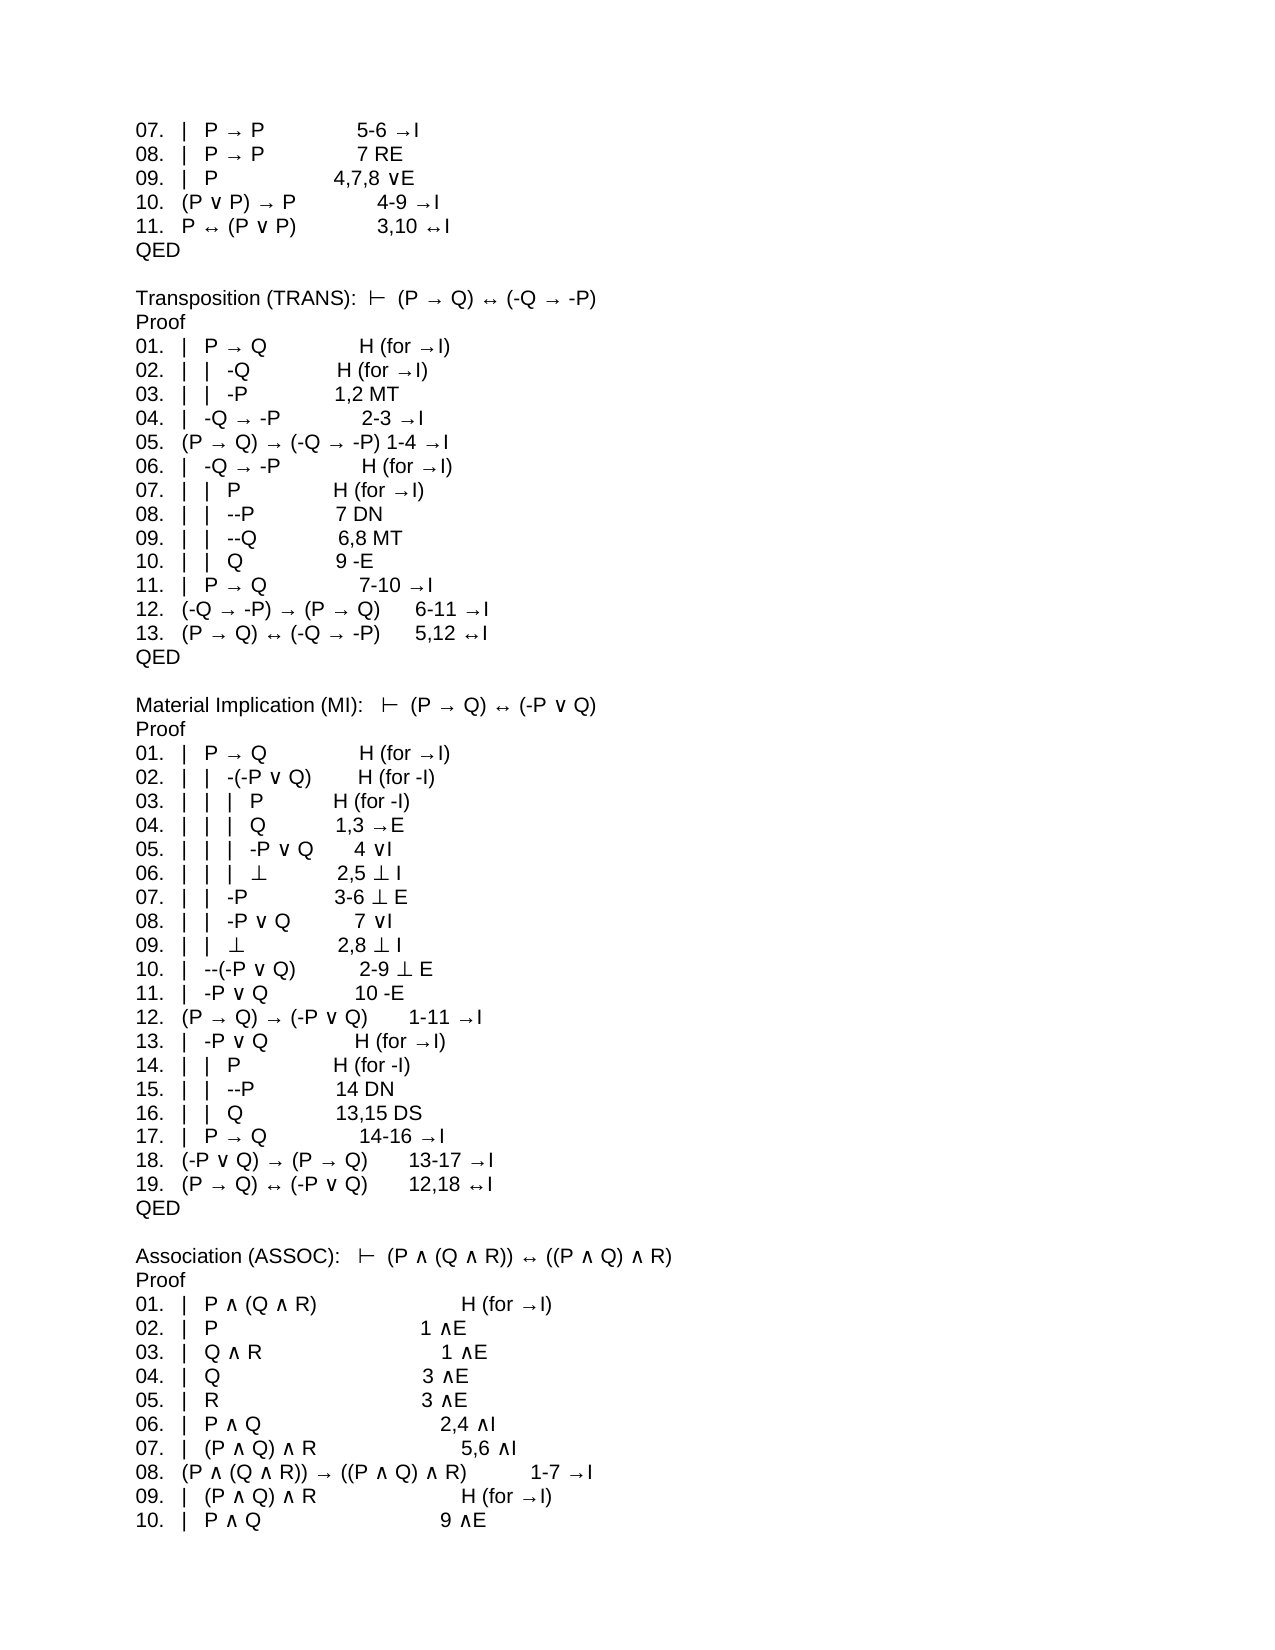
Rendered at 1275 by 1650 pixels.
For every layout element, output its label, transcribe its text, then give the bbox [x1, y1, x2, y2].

text 04. | -Q → -P 2-3 →I [118, 406, 1157, 429]
text Transposition (TRANS): ⊢ (P → Q) ↔ (-Q → -P) [118, 286, 1157, 310]
text 03. | | -P 1,2 MT [118, 382, 1157, 406]
text 01. | P → Q H (for →I) [118, 741, 1157, 765]
text 12. (-Q → -P) → (P → Q) 6-11 →I [118, 597, 1157, 621]
text 18. (-P ∨ Q) → (P → Q) 13-17 →I [118, 1148, 1157, 1172]
text Proof [118, 717, 1157, 741]
text 07. | | P H (for →I) [118, 477, 1157, 501]
text 06. | -Q → -P H (for →I) [118, 453, 1157, 477]
text Association (ASSOC): ⊢ (P ∧ (Q ∧ R)) ↔ ((P ∧ Q) ∧ R) [118, 1244, 1157, 1268]
text 15. | | --P 14 DN [118, 1076, 1157, 1100]
text 06. | P ∧ Q 2,4 ∧I [118, 1412, 1157, 1436]
text 05. (P → Q) → (-Q → -P) 1-4 →I [118, 429, 1157, 453]
text 03. | | | P H (for -I) [118, 789, 1157, 813]
text 09. | | --Q 6,8 MT [118, 525, 1157, 549]
text 04. | Q 3 ∧E [118, 1364, 1157, 1388]
text 02. | | -(-P ∨ Q) H (for -I) [118, 765, 1157, 789]
text QED [118, 1196, 1157, 1220]
text 14. | | P H (for -I) [118, 1052, 1157, 1076]
text 02. | | -Q H (for →I) [118, 358, 1157, 382]
text 12. (P → Q) → (-P ∨ Q) 1-11 →I [118, 1004, 1157, 1028]
text Material Implication (MI): ⊢ (P → Q) ↔ (-P ∨ Q) [118, 693, 1157, 717]
text 08. | | -P ∨ Q 7 ∨I [118, 909, 1157, 933]
text 17. | P → Q 14-16 →I [118, 1124, 1157, 1148]
text 07. | (P ∧ Q) ∧ R 5,6 ∧I [118, 1436, 1157, 1460]
text 11. | -P ∨ Q 10 -E [118, 981, 1157, 1004]
text 07. | | -P 3-6 ⊥ E [118, 885, 1157, 909]
text 19. (P → Q) ↔ (-P ∨ Q) 12,18 ↔I [118, 1172, 1157, 1196]
text 05. | R 3 ∧E [118, 1388, 1157, 1412]
text 10. | --(-P ∨ Q) 2-9 ⊥ E [118, 957, 1157, 981]
text 10. | | Q 9 -E [118, 549, 1157, 573]
text Proof [118, 310, 1157, 334]
text 13. | -P ∨ Q H (for →I) [118, 1028, 1157, 1052]
text 10. (P ∨ P) → P 4-9 →I [118, 190, 1157, 214]
text 09. | | ⊥ 2,8 ⊥ I [118, 933, 1157, 957]
text 09. | (P ∧ Q) ∧ R H (for →I) [118, 1484, 1157, 1508]
text 10. | P ∧ Q 9 ∧E [118, 1508, 1157, 1532]
text 08. (P ∧ (Q ∧ R)) → ((P ∧ Q) ∧ R) 1-7 →I [118, 1460, 1157, 1484]
text 13. (P → Q) ↔ (-Q → -P) 5,12 ↔I [118, 621, 1157, 645]
text Proof [118, 1268, 1157, 1292]
text 08. | P → P 7 RE [118, 142, 1157, 166]
text 01. | P ∧ (Q ∧ R) H (for →I) [118, 1292, 1157, 1316]
text 05. | | | -P ∨ Q 4 ∨I [118, 837, 1157, 861]
text 11. P ↔ (P ∨ P) 3,10 ↔I [118, 214, 1157, 238]
text QED [118, 645, 1157, 669]
text 02. | P 1 ∧E [118, 1316, 1157, 1340]
text 09. | P 4,7,8 ∨E [118, 166, 1157, 190]
text 16. | | Q 13,15 DS [118, 1100, 1157, 1124]
text QED [118, 238, 1157, 262]
text 03. | Q ∧ R 1 ∧E [118, 1340, 1157, 1364]
text 06. | | | ⊥ 2,5 ⊥ I [118, 861, 1157, 885]
text 04. | | | Q 1,3 →E [118, 813, 1157, 837]
text 08. | | --P 7 DN [118, 501, 1157, 525]
text 11. | P → Q 7-10 →I [118, 573, 1157, 597]
text 07. | P → P 5-6 →I [118, 118, 1157, 142]
text 01. | P → Q H (for →I) [118, 334, 1157, 358]
